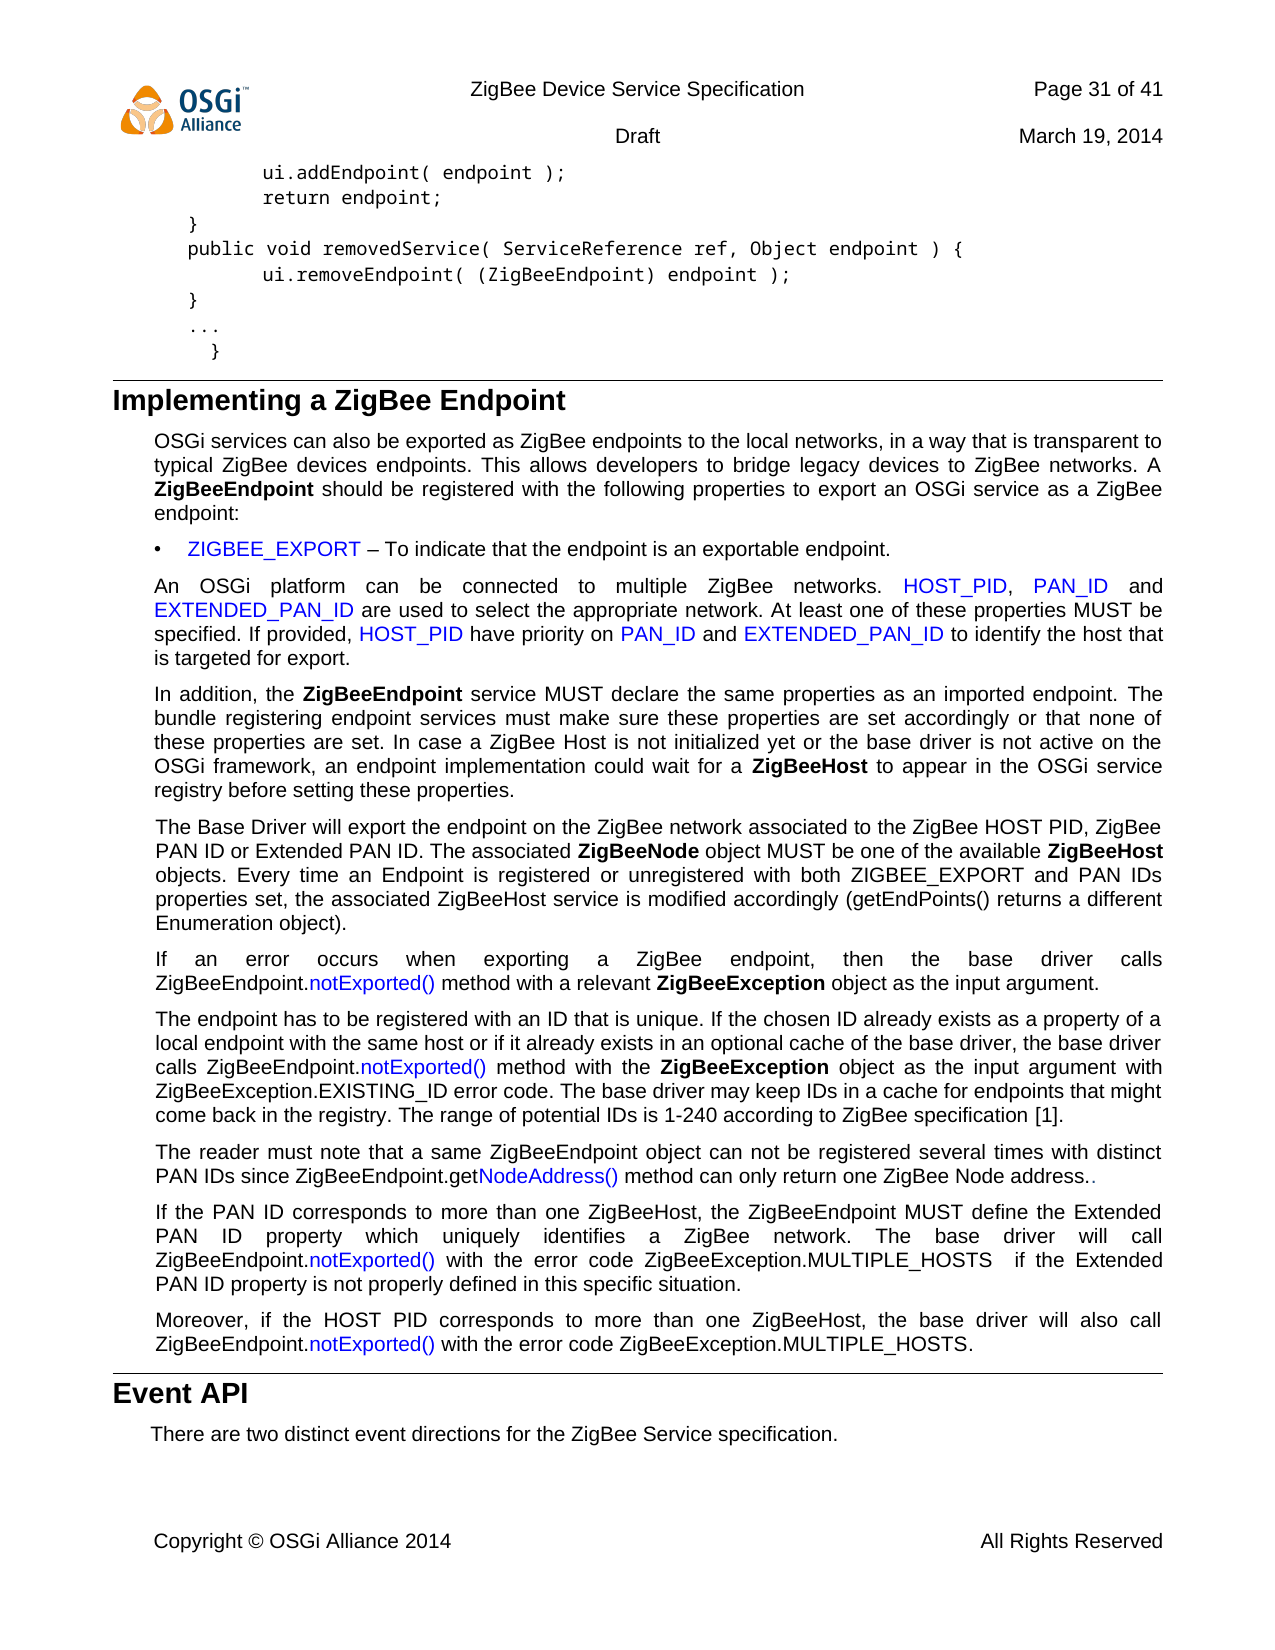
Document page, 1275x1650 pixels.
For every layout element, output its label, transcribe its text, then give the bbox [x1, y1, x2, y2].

subtitle Implementing a ZigBee Endpoint [112, 381, 1163, 416]
text return endpoint; [153, 184, 1163, 210]
list An OSGi platform can be connected to multiple ZigBee networks. HOST_PID, PAN_ID and EXTENDED_PAN_ID are used to select the appropriate network. At least one of these properties MUST be specified. If provided, HOST_PID have priority on PAN_ID and EXTENDED_PAN_ID to identify the host that is targeted for export. [154, 574, 1163, 670]
text OSGi services can also be exported as ZigBee endpoints to the local networks, in a way that is transparent to typical ZigBee devices endpoints. This allows developers to bridge legacy devices to ZigBee networks. A ZigBeeEndpoint should be registered with the following properties to export an OSGi service as a ZigBee endpoint: [154, 429, 1163, 525]
text } [153, 338, 1163, 363]
list The Base Driver will export the endpoint on the ZigBee network associated to the ZigBee HOST PID, ZigBee PAN ID or Extended PAN ID. The associated ZigBeeNode object MUST be one of the available ZigBeeHost objects. Every time an Endpoint is registered or unregistered with both ZIGBEE_EXPORT and PAN IDs properties set, the associated ZigBeeHost service is modified accordingly (getEndPoints() returns a different Enumeration object). [155, 814, 1163, 934]
text } [153, 287, 1163, 312]
text The reader must note that a same ZigBeeEndpoint object can not be registered several times with distinct PAN IDs since ZigBeeEndpoint.getNodeAddress() method can only return one ZigBee Node address.. [155, 1139, 1163, 1187]
text The endpoint has to be registered with an ID that is unique. If the chosen ID already exists as a property of a local endpoint with the same host or if it already exists in an optional cache of the base driver, the base driver calls ZigBeeEndpoint.notExported() method with the ZigBeeException object as the input argument with ZigBeeException.EXISTING_ID error code. The base driver may keep IDs in a cache for endpoints that might come back in the registry. The range of potential IDs is 1-240 according to ZigBee specification [1].. [155, 1007, 1163, 1127]
text There are two distinct event directions for the ZigBee Service specification. [150, 1422, 1163, 1446]
subtitle Event API [112, 1374, 1163, 1409]
text ui.addEndpoint( endpoint ); [153, 159, 1163, 184]
list ZIGBEE_EXPORT – To indicate that the endpoint is an exportable endpoint. [154, 537, 1163, 561]
text ui.removeEndpoint( (ZigBeeEndpoint) endpoint ); [153, 261, 1163, 287]
text ... [153, 312, 1163, 338]
picture [113, 78, 257, 142]
list If an error occurs when exporting a ZigBee endpoint, then the base driver calls ZigBeeEndpoint.notExported() method with a relevant ZigBeeException object as the input argument. [155, 947, 1163, 995]
list In addition, the ZigBeeEndpoint service MUST declare the same properties as an imported endpoint. The bundle registering endpoint services must make sure these properties are set accordingly or that none of these properties are set. In case a ZigBee Host is not initialized yet or the base driver is not active on the OSGi framework, an endpoint implementation could wait for a ZigBeeHost to appear in the OSGi service registry before setting these properties. [154, 682, 1163, 802]
text If the PAN ID corresponds to more than one ZigBeeHost, the ZigBeeEndpoint MUST define the Extended PAN ID property which uniquely identifies a ZigBee network. The base driver will call ZigBeeEndpoint.notExported() with the error code ZigBeeException.MULTIPLE_HOSTS if the Extended PAN ID property is not properly defined in this specific situation. [155, 1200, 1163, 1296]
text } [153, 210, 1163, 236]
text public void removedService( ServiceReference ref, Object endpoint ) { [153, 236, 1163, 261]
text Moreover, if the HOST PID corresponds to more than one ZigBeeHost, the base driver will also call ZigBeeEndpoint.notExported() with the error code ZigBeeException.MULTIPLE_HOSTS. [155, 1308, 1163, 1356]
